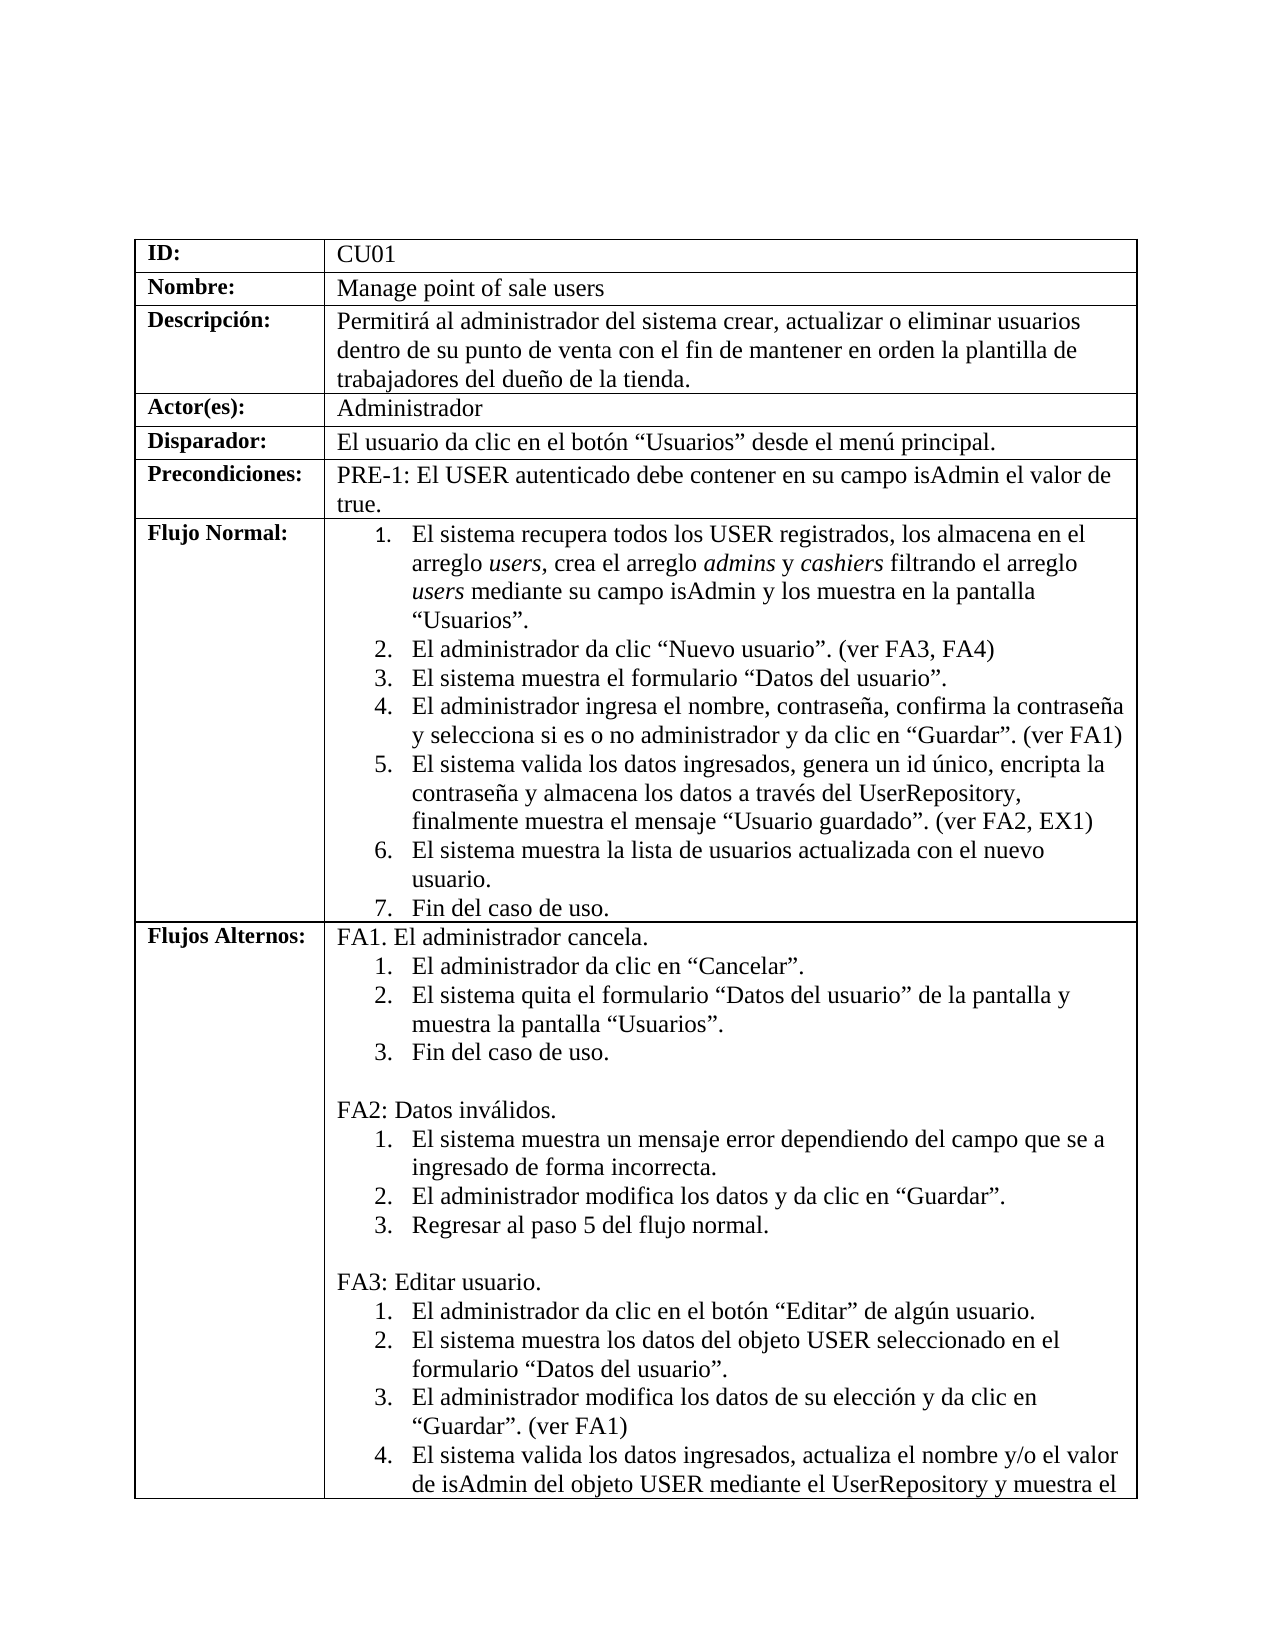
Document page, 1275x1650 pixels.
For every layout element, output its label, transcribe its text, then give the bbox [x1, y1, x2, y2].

table_cell Flujo Normal: [136, 519, 324, 921]
table_cell Nombre: [136, 273, 324, 305]
table_cell Actor(es): [136, 394, 324, 426]
table_header ID: [136, 240, 324, 272]
table_cell El sistema recupera todos los USER registrados, los almacena en el arreglo users, crea el arreglo admins y cashiers filtrando el arreglo users mediante su campo isAdmin y los muestra en la pantalla “Usuarios”. El administrador da clic “Nuevo usuario”. (ver FA3, FA4) El sistema muestra el formulario “Datos del usuario”. El administrador ingresa el nombre, contraseña, confirma la contraseña y selecciona si es o no administrador y da clic en “Guardar”. (ver FA1) El sistema valida los datos ingresados, genera un id único, encripta la contraseña y almacena los datos a través del UserRepository, finalmente muestra el mensaje “Usuario guardado”. (ver FA2, EX1) El sistema muestra la lista de usuarios actualizada con el nuevo usuario. Fin del caso de uso. [325, 519, 1136, 921]
table_cell Precondiciones: [136, 460, 324, 518]
table_cell FA1. El administrador cancela. El administrador da clic en “Cancelar”. El sistema quita el formulario “Datos del usuario” de la pantalla y muestra la pantalla “Usuarios”. Fin del caso de uso. FA2: Datos inválidos. El sistema muestra un mensaje error dependiendo del campo que se a ingresado de forma incorrecta. El administrador modifica los datos y da clic en “Guardar”. Regresar al paso 5 del flujo normal. FA3: Editar usuario. El administrador da clic en el botón “Editar” de algún usuario. El sistema muestra los datos del objeto USER seleccionado en el formulario “Datos del usuario”. El administrador modifica los datos de su elección y da clic en “Guardar”. (ver FA1) El sistema valida los datos ingresados, actualiza el nombre y/o el valor de isAdmin del objeto USER mediante el UserRepository y muestra el [325, 923, 1136, 1497]
table_header CU01 [325, 240, 1136, 272]
table_cell Administrador [325, 394, 1136, 426]
table_cell Flujos Alternos: [136, 923, 324, 1497]
table_cell Disparador: [136, 427, 324, 459]
table_cell Manage point of sale users [325, 273, 1136, 305]
table_cell Permitirá al administrador del sistema crear, actualizar o eliminar usuarios dentro de su punto de venta con el fin de mantener en orden la plantilla de trabajadores del dueño de la tienda. [325, 306, 1136, 392]
table_cell Descripción: [136, 306, 324, 392]
table_cell El usuario da clic en el botón “Usuarios” desde el menú principal. [325, 427, 1136, 459]
table_cell PRE-1: El USER autenticado debe contener en su campo isAdmin el valor de true. [325, 460, 1136, 518]
